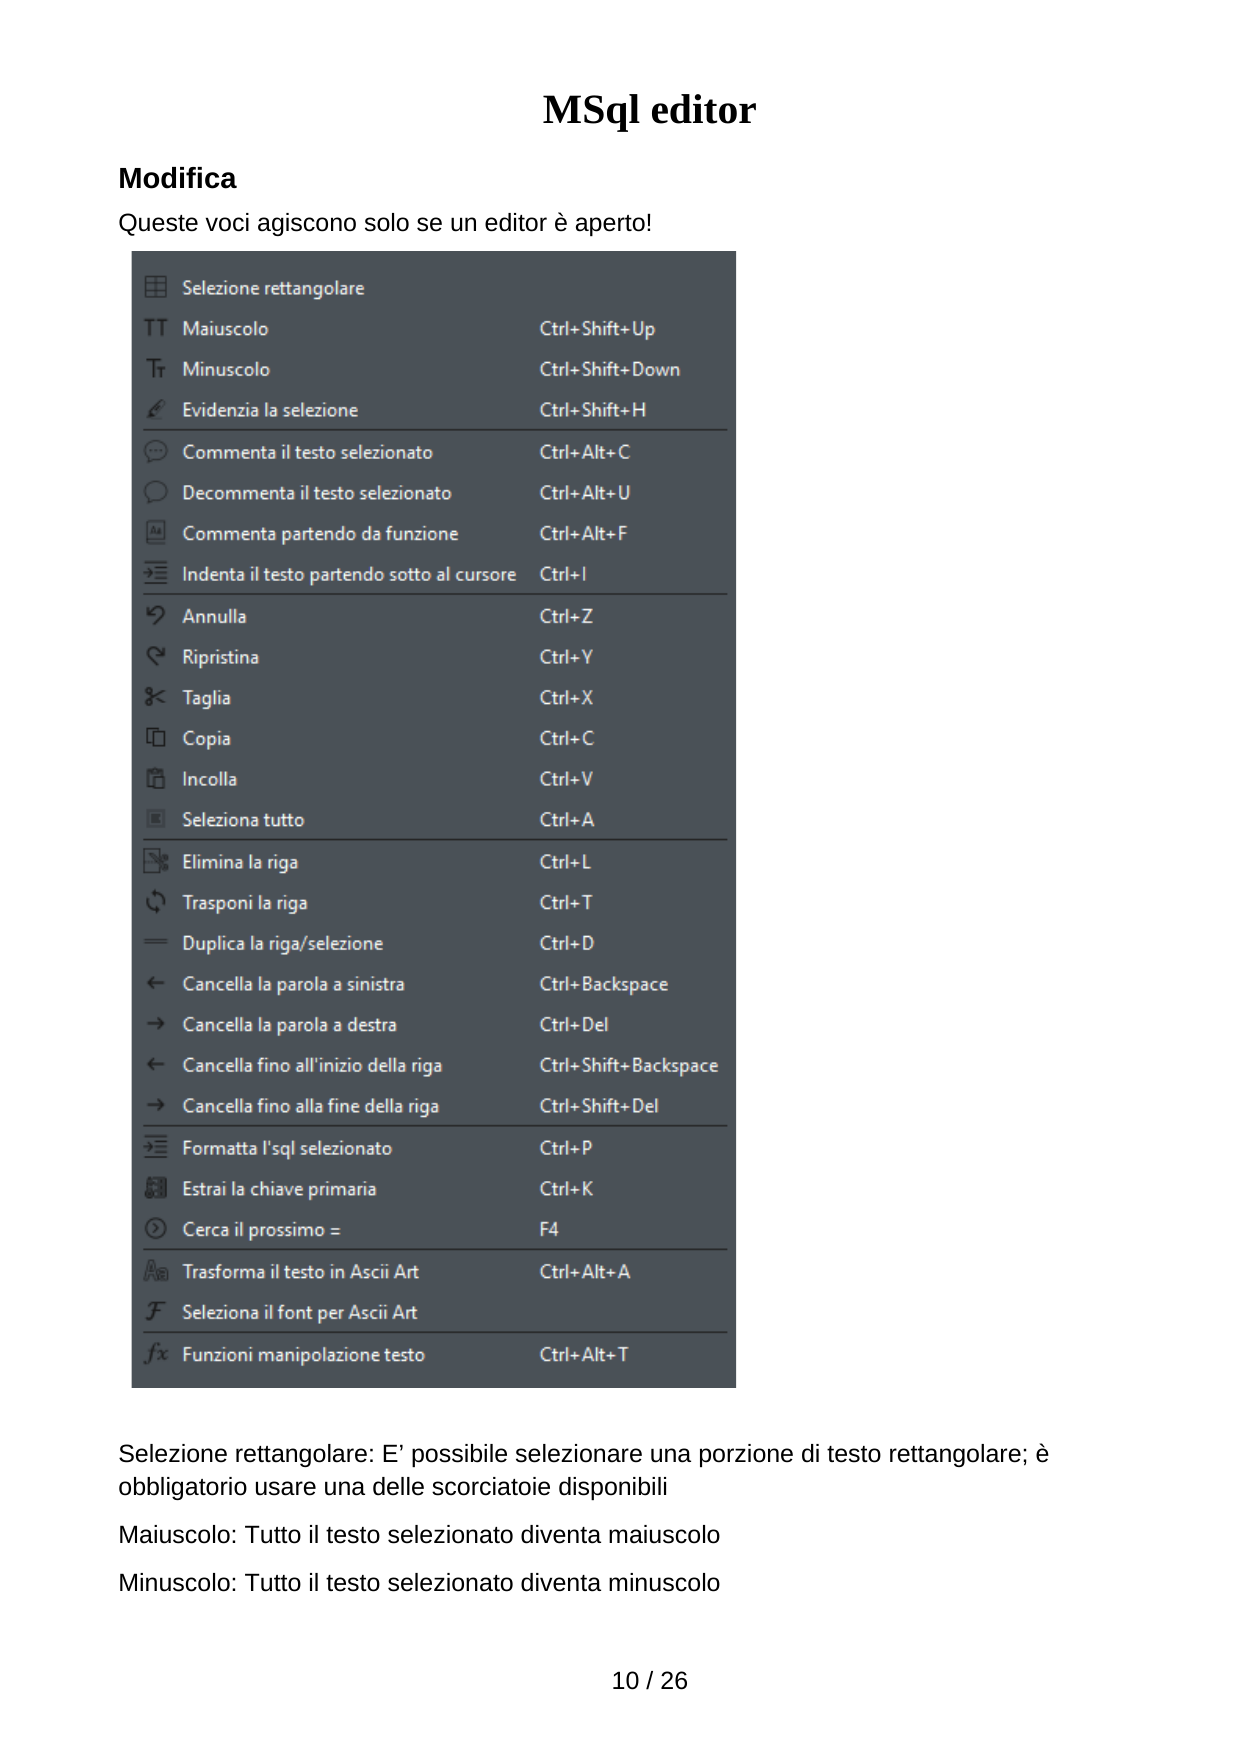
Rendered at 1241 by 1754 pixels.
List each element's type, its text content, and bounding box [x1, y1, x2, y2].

text Maiuscolo: Tutto il testo selezionato diventa maiuscolo [118, 1520, 1181, 1549]
subtitle Modifica [118, 161, 1181, 195]
text Queste voci agiscono solo se un editor è aperto! [118, 207, 1181, 236]
text Minuscolo: Tutto il testo selezionato diventa minuscolo [118, 1568, 1181, 1596]
text Selezione rettangolare: E’ possibile selezionare una porzione di testo rettangolare; è obbligatorio usare una delle scorciatoie disponibili [118, 1439, 1181, 1501]
picture [131, 251, 737, 1388]
